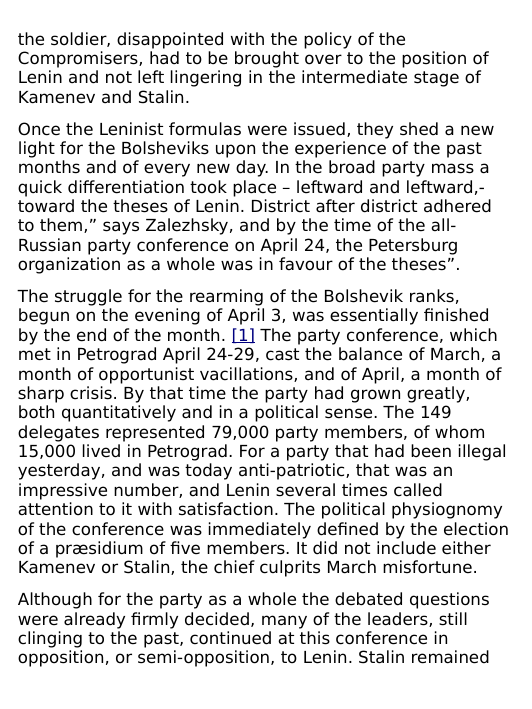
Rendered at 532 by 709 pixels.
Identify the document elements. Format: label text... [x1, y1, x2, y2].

text Although for the party as a whole the debated questions were already firmly decided, many of the leaders, still clinging to the past, continued at this conference in opposition, or semi-opposition, to Lenin. Stalin remained [18, 590, 514, 668]
text Once the Leninist formulas were issued, they shed a new light for the Bolsheviks upon the experience of the past months and of every new day. In the broad party mass a quick differentiation took place – leftward and leftward,- toward the theses of Lenin. District after district adhered to them,” says Zalezhsky, and by the time of the all-Russian party conference on April 24, the Petersburg organization as a whole was in favour of the theses”. [18, 119, 514, 274]
text The struggle for the rearming of the Bolshevik ranks, begun on the evening of April 3, was essentially finished by the end of the month. [1] The party conference, which met in Petrograd April 24-29, cast the balance of March, a month of opportunist vacillations, and of April, a month of sharp crisis. By that time the party had grown greatly, both quantitatively and in a political sense. The 149 delegates represented 79,000 party members, of whom 15,000 lived in Petrograd. For a party that had been illegal yesterday, and was today anti-patriotic, that was an impressive number, and Lenin several times called attention to it with satisfaction. The political physiognomy of the conference was immediately defined by the election of a præsidium of five members. It did not include either Kamenev or Stalin, the chief culprits March misfortune. [18, 287, 514, 578]
text the soldier, disappointed with the policy of the Compromisers, had to be brought over to the position of Lenin and not left lingering in the intermediate stage of Kamenev and Stalin. [18, 29, 514, 107]
